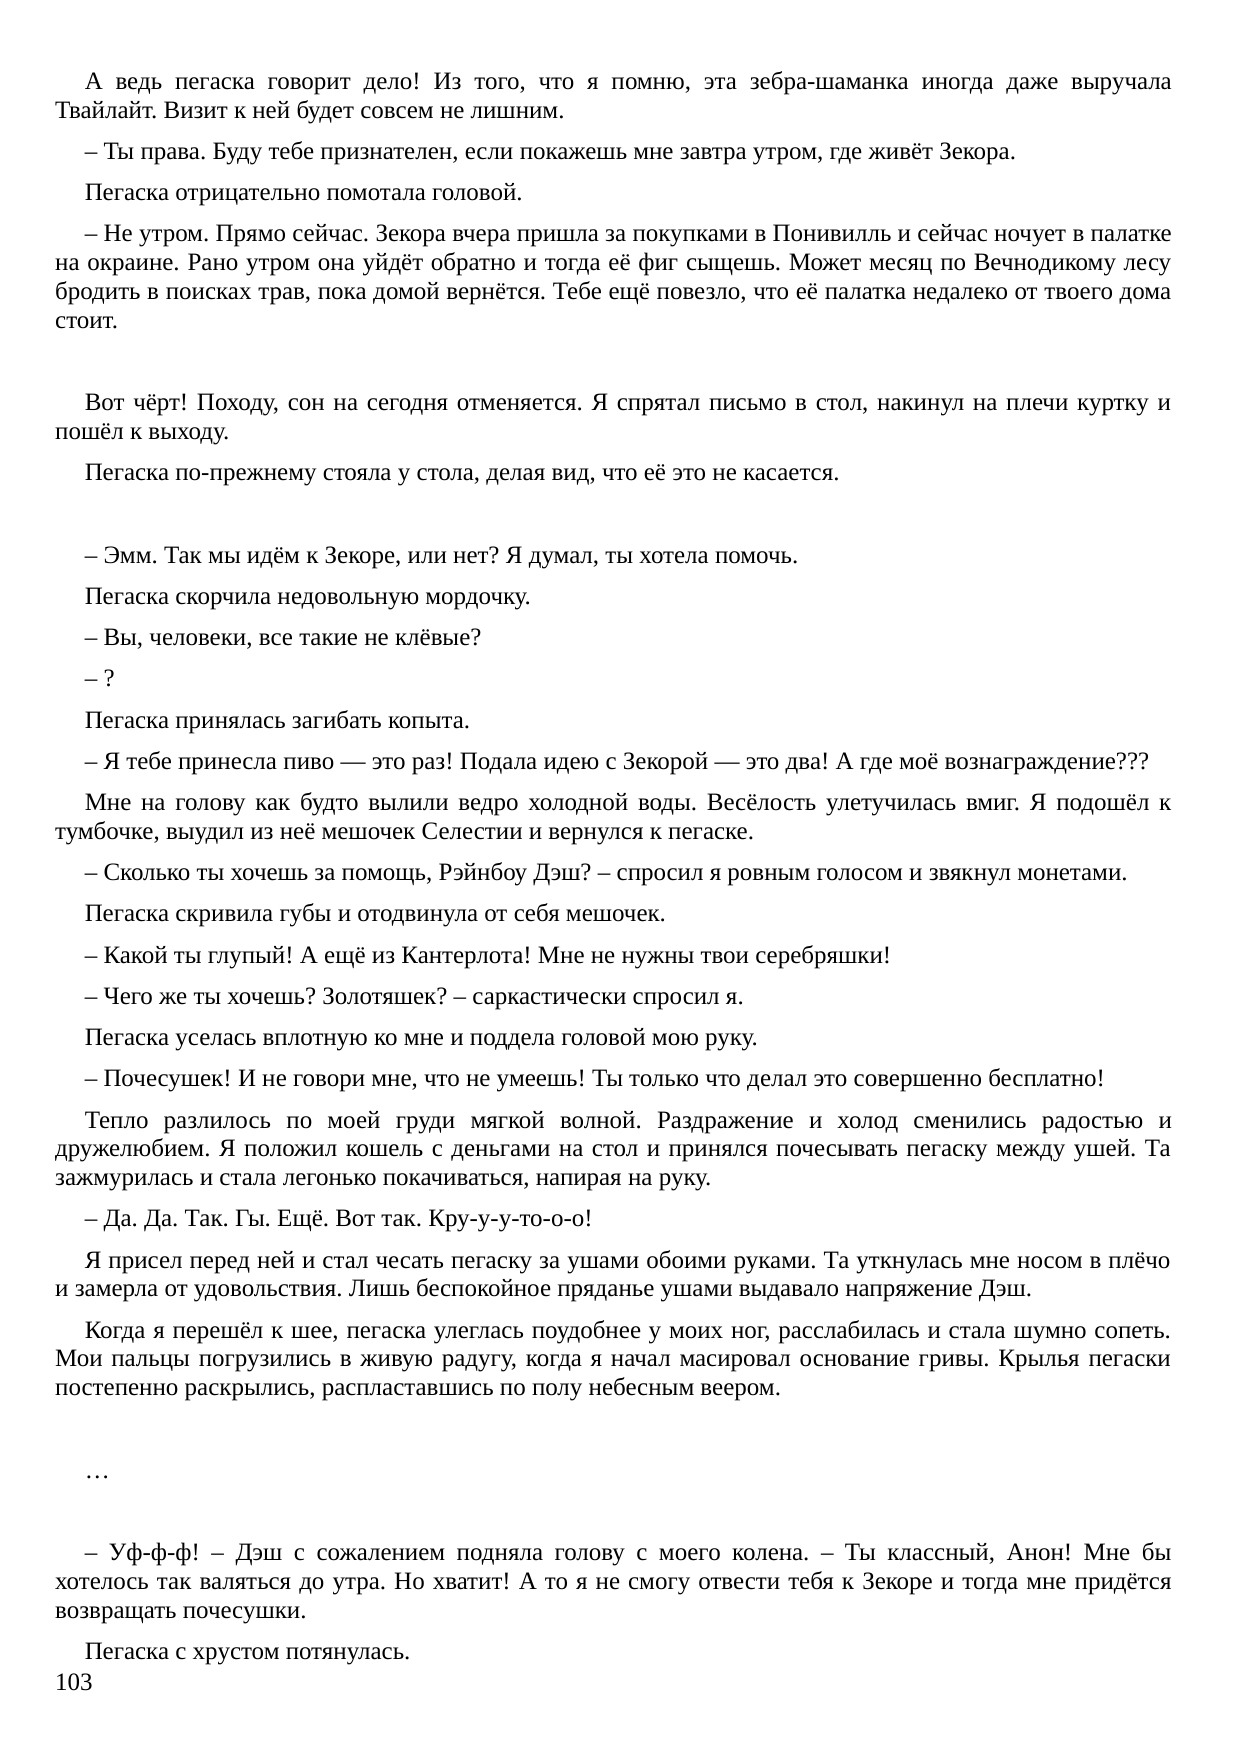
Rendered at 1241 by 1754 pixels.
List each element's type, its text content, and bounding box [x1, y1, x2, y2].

text … [55, 1455, 1173, 1483]
text Пегаска скривила губы и отодвинула от себя мешочек. [55, 898, 1173, 927]
text Когда я перешёл к шее, пегаска улеглась поудобнее у моих ног, расслабилась и стала шумно сопеть. Мои пальцы погрузились в живую радугу, когда я начал масировал основание гривы. Крылья пегаски постепенно раскрылись, распластавшись по полу небесным веером. [55, 1315, 1173, 1401]
text Мне на голову как будто вылили ведро холодной воды. Весёлость улетучилась вмиг. Я подошёл к тумбочке, выудил из неё мешочек Селестии и вернулся к пегаске. [55, 787, 1173, 845]
text Пегаска принялась загибать копыта. [55, 705, 1173, 733]
text – Ты права. Буду тебе признателен, если покажешь мне завтра утром, где живёт Зекора. [55, 136, 1173, 165]
text Вот чёрт! Походу, сон на сегодня отменяется. Я спрятал письмо в стол, накинул на плечи куртку и пошёл к выходу. [55, 387, 1173, 445]
text – Сколько ты хочешь за помощь, Рэйнбоу Дэш? – спросил я ровным голосом и звякнул монетами. [55, 857, 1173, 886]
text Тепло разлилось по моей груди мягкой волной. Раздражение и холод сменились радостью и дружелюбием. Я положил кошель с деньгами на стол и принялся почесывать пегаску между ушей. Та зажмурилась и стала легонько покачиваться, напирая на руку. [55, 1105, 1173, 1191]
text – Вы, человеки, все такие не клёвые? [55, 622, 1173, 651]
text – Чего же ты хочешь? Золотяшек? – саркастически спросил я. [55, 981, 1173, 1010]
text – Я тебе принесла пиво — это раз! Подала идею с Зекорой — это два! А где моё вознаграждение??? [55, 746, 1173, 775]
text Пегаска отрицательно помотала головой. [55, 177, 1173, 206]
text Пегаска уселась вплотную ко мне и поддела головой мою руку. [55, 1022, 1173, 1051]
text Я присел перед ней и стал чесать пегаску за ушами обоими руками. Та уткнулась мне носом в плёчо и замерла от удовольствия. Лишь беспокойное пряданье ушами выдавало напряжение Дэш. [55, 1245, 1173, 1302]
text А ведь пегаска говорит дело! Из того, что я помню, эта зебра-шаманка иногда даже выручала Твайлайт. Визит к ней будет совсем не лишним. [55, 66, 1173, 123]
text Пегаска с хрустом потянулась. [55, 1636, 1173, 1665]
text Пегаска по-прежнему стояла у стола, делая вид, что её это не касается. [55, 457, 1173, 486]
text – Почесушек! И не говори мне, что не умеешь! Ты только что делал это совершенно бесплатно! [55, 1063, 1173, 1092]
text – Да. Да. Так. Гы. Ещё. Вот так. Кру-у-у-то-о-о! [55, 1203, 1173, 1232]
text – Уф-ф-ф! – Дэш с сожалением подняла голову с моего колена. – Ты классный, Анон! Мне бы хотелось так валяться до утра. Но хватит! А то я не смогу отвести тебя к Зекоре и тогда мне придётся возвращать почесушки. [55, 1537, 1173, 1623]
text – Эмм. Так мы идём к Зекоре, или нет? Я думал, ты хотела помочь. [55, 540, 1173, 568]
text – ? [55, 663, 1173, 692]
text – Какой ты глупый! А ещё из Кантерлота! Мне не нужны твои серебряшки! [55, 940, 1173, 968]
text Пегаска скорчила недовольную мордочку. [55, 581, 1173, 610]
text – Не утром. Прямо сейчас. Зекора вчера пришла за покупками в Понивилль и сейчас ночует в палатке на окраине. Рано утром она уйдёт обратно и тогда её фиг сыщешь. Может месяц по Вечнодикому лесу бродить в поисках трав, пока домой вернётся. Тебе ещё повезло, что её палатка недалеко от твоего дома стоит. [55, 218, 1173, 333]
